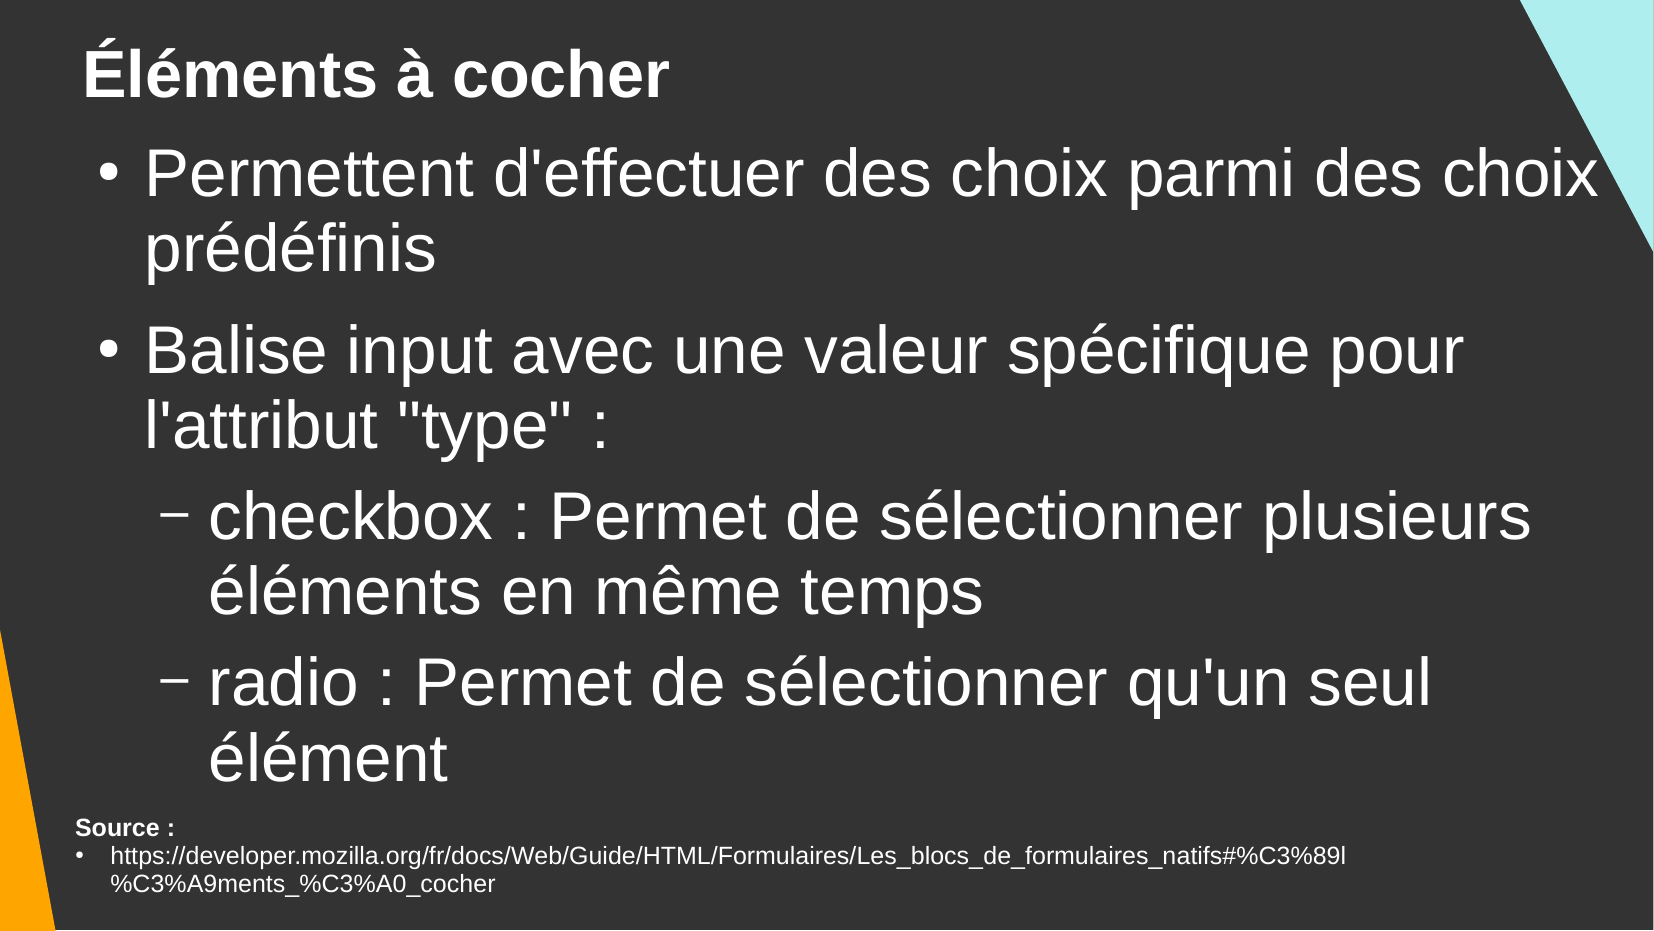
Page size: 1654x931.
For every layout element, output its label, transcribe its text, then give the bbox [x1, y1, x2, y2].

list Permettent d'effectuer des choix parmi des choix prédéfinis Balise input avec une valeur spécifique pour l'attribut "type" : checkbox : Permet de sélectionner plusieurs éléments en même temps radio : Permet de sélectionner qu'un seul élément [80, 135, 1605, 798]
text_box [0, 629, 56, 931]
text_box [1519, 0, 1654, 254]
title Éléments à cocher [82, 37, 1571, 114]
text_box Source : https://developer.mozilla.org/fr/docs/Web/Guide/HTML/Formulaires/Les_blocs_de_formulaires_natifs#%C3%89l%C3%A9ments_%C3%A0_cocher [60, 806, 1546, 905]
